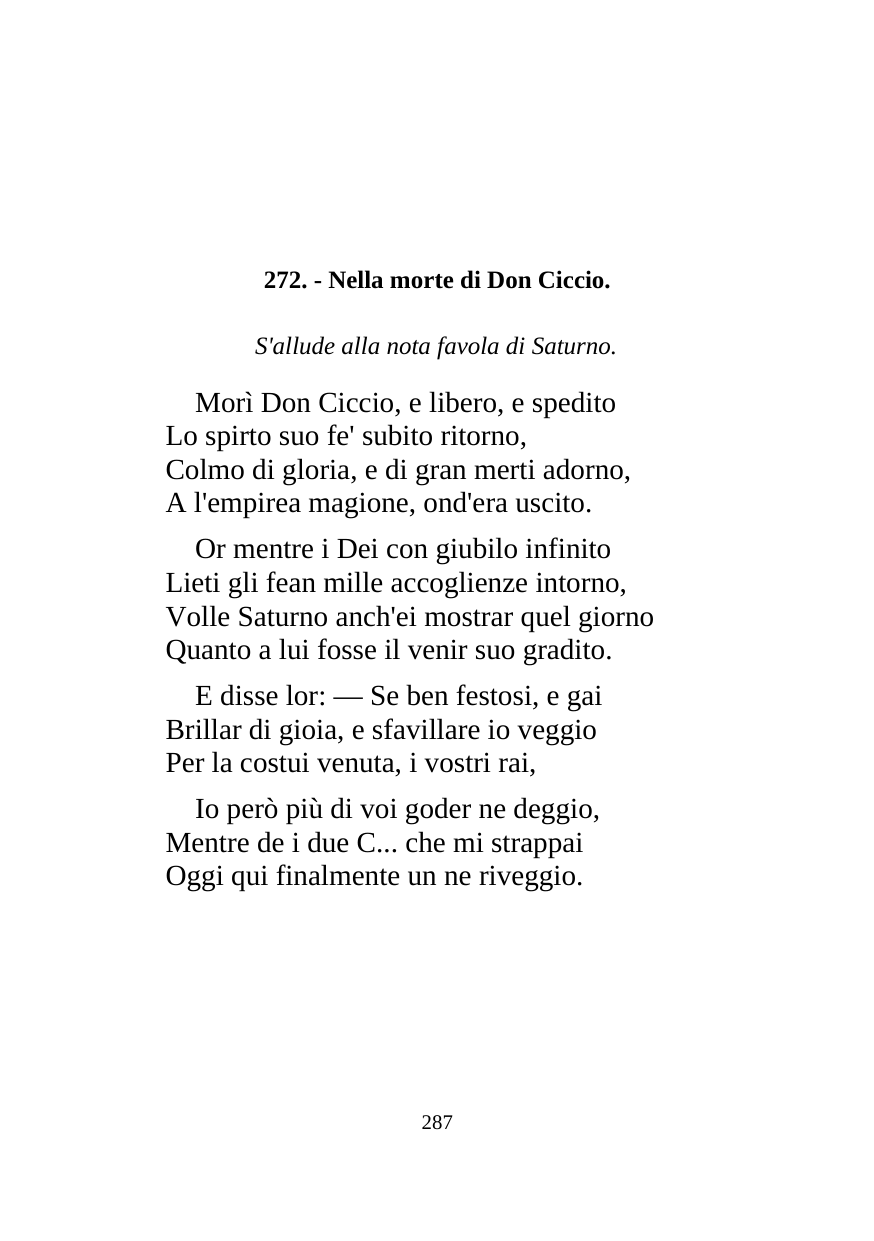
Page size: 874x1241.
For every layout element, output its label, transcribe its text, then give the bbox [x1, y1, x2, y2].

text Morì Don Ciccio, e libero, e spedito Lo spirto suo fe' subito ritorno, Colmo di gloria, e di gran merti adorno, A l'empirea magione, ond'era uscito. [165, 385, 768, 519]
text 272. - Nella morte di Don Ciccio. [106, 265, 768, 294]
text Io però più di voi goder ne deggio, Mentre de i due C... che mi strappai Oggi qui finalmente un ne riveggio. [165, 791, 768, 892]
text E disse lor: — Se ben festosi, e gai Brillar di gioia, e sfavillare io veggio Per la costui venuta, i vostri rai, [165, 678, 768, 779]
text Or mentre i Dei con giubilo infinito Lieti gli fean mille accoglienze intorno, Volle Saturno anch'ei mostrar quel giorno Quanto a lui fosse il venir suo gradito. [165, 532, 768, 666]
subtitle S'allude alla nota favola di Saturno. [106, 331, 768, 360]
